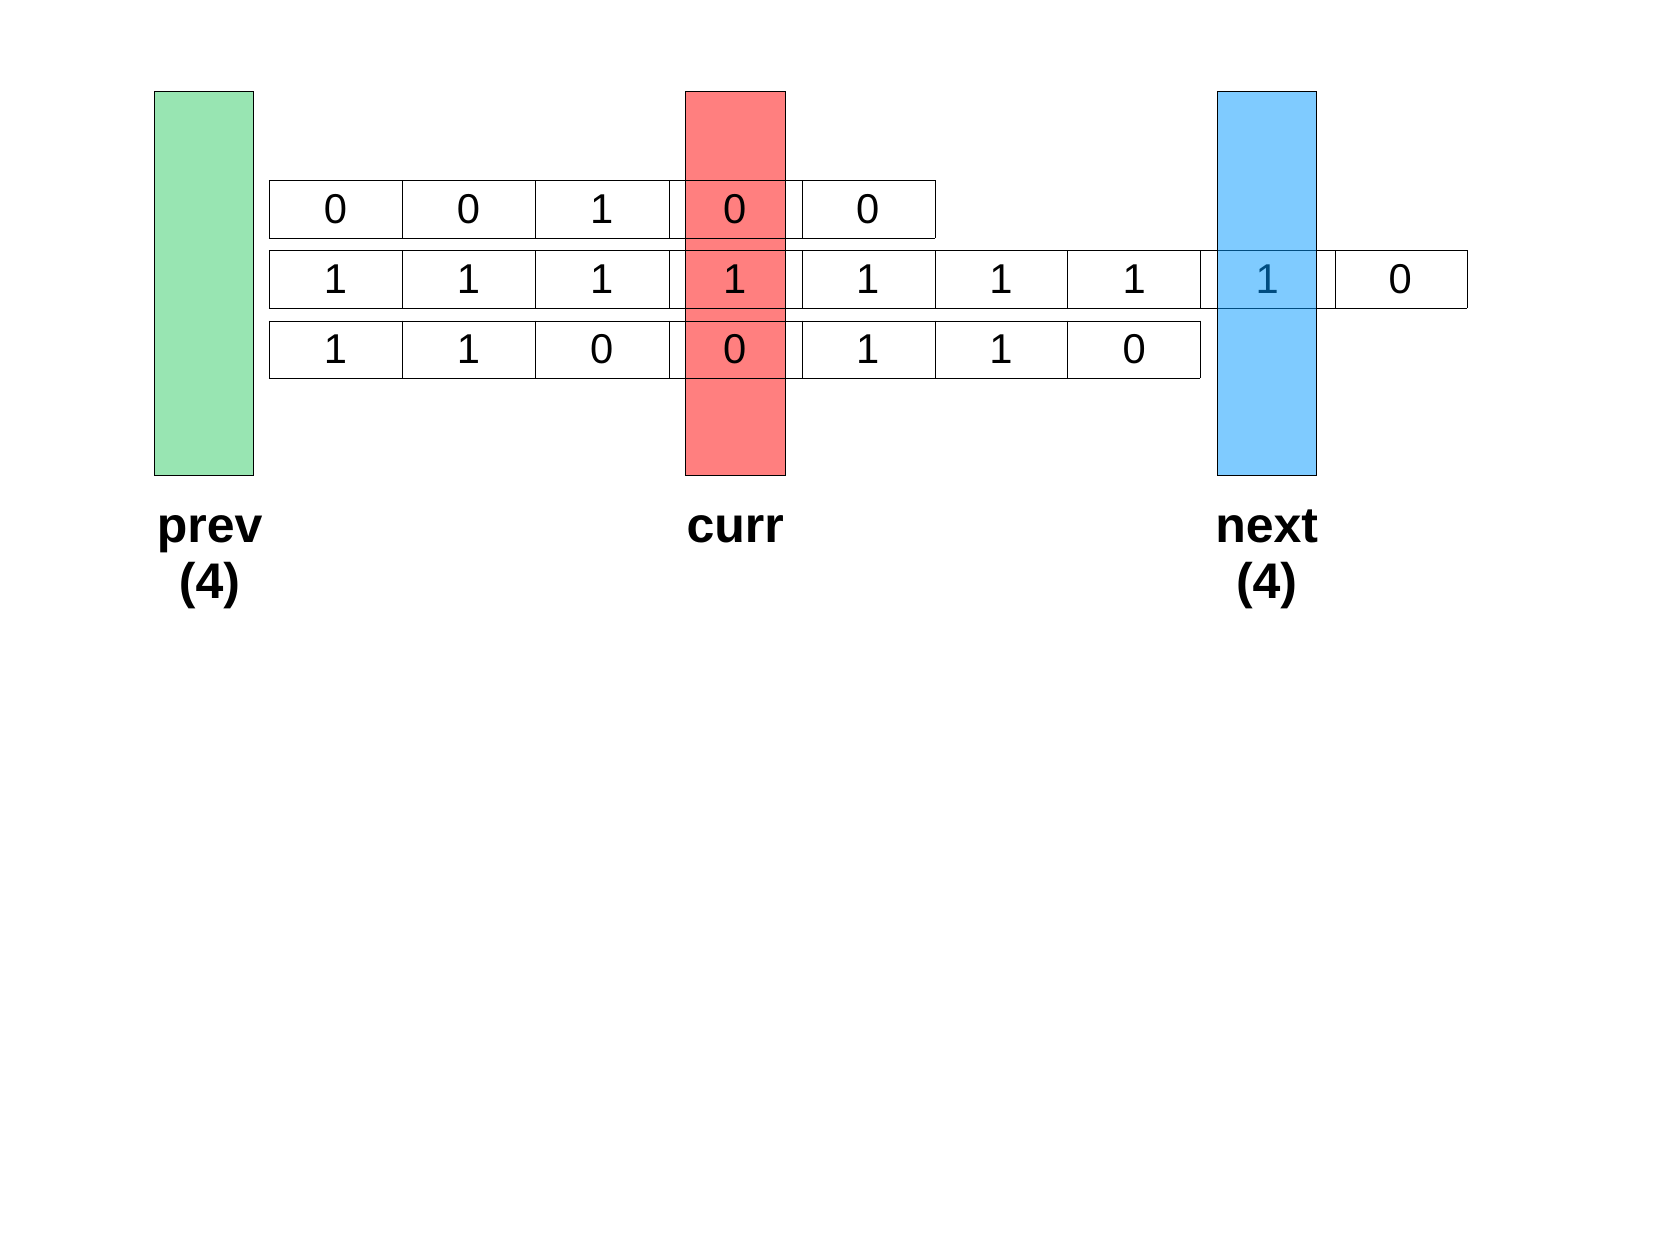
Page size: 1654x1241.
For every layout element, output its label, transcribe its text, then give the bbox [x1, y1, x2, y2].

text_box [1217, 91, 1317, 476]
text_box next(4) [1192, 490, 1341, 635]
text_box curr [661, 490, 810, 570]
text_box [685, 91, 786, 180]
chart [268, 180, 1470, 557]
text_box prev(4) [135, 490, 284, 635]
text_box [154, 91, 254, 476]
